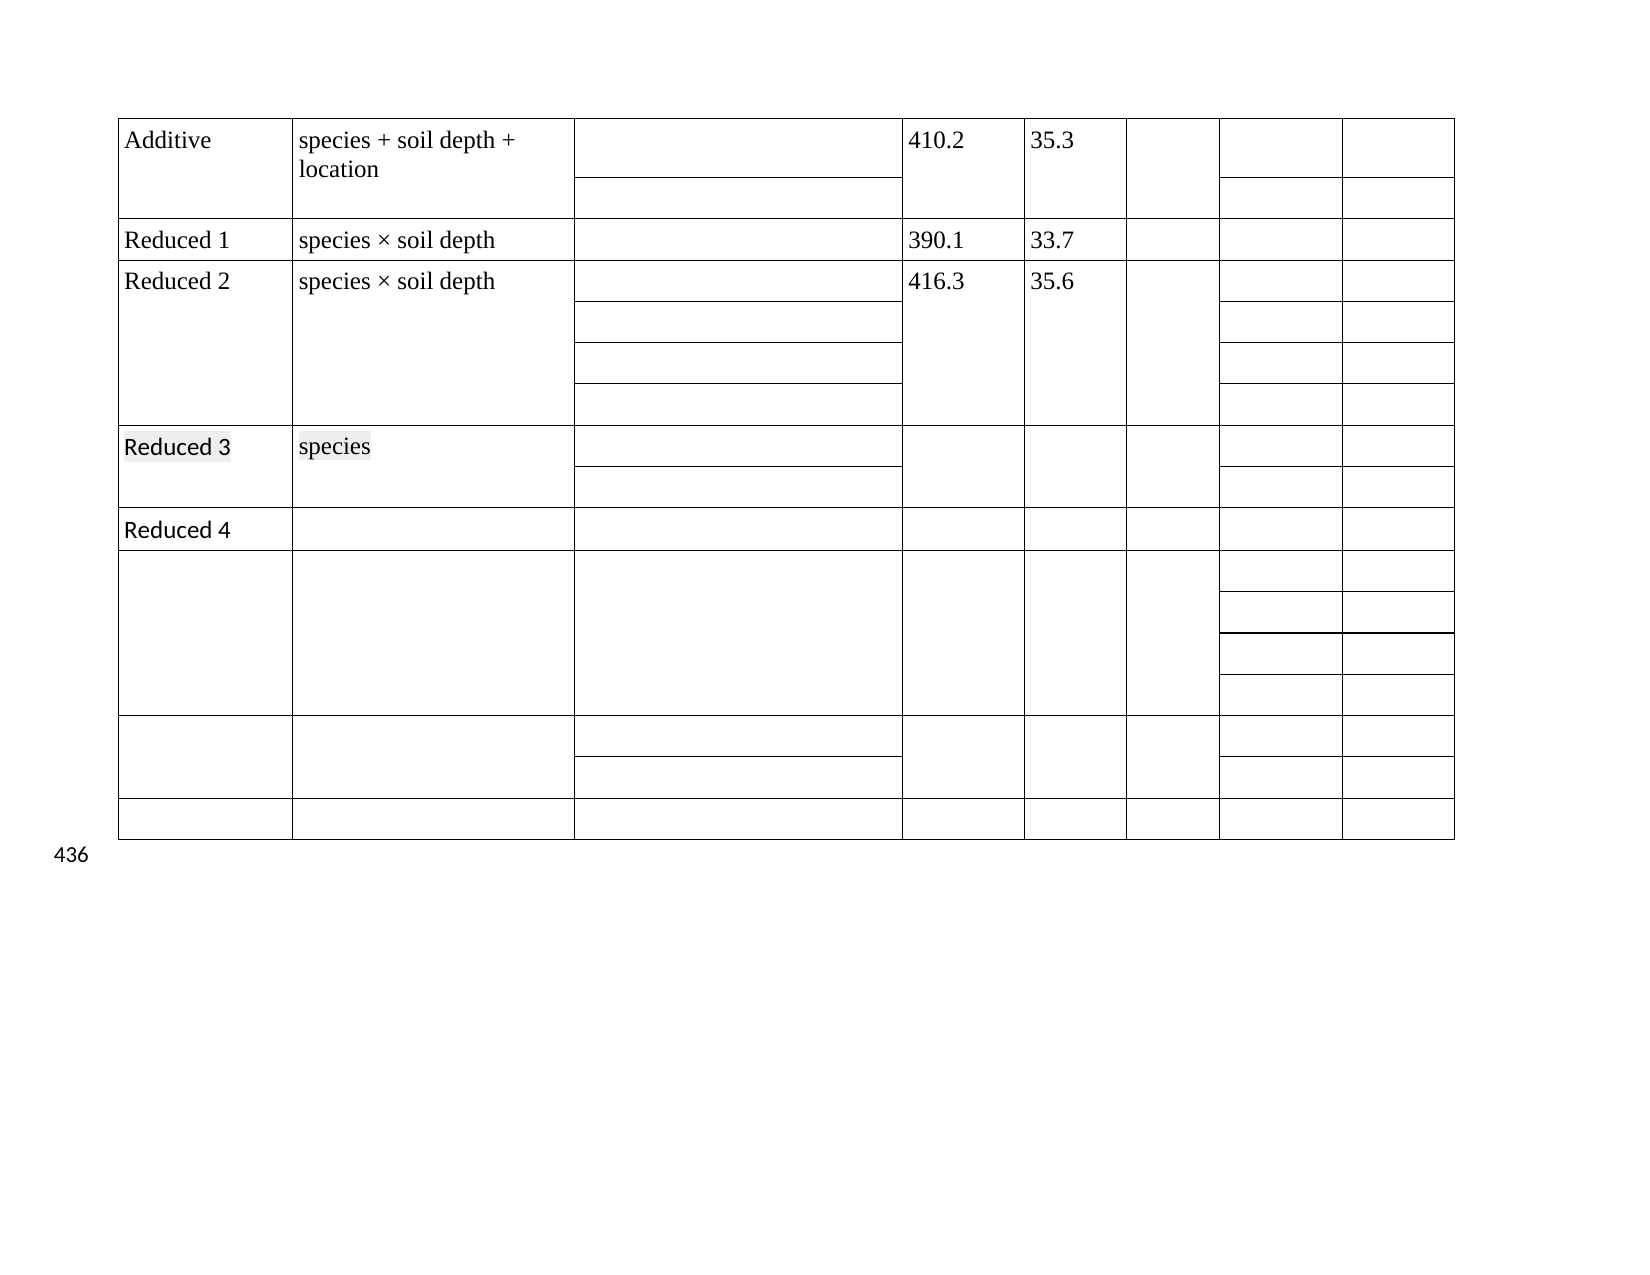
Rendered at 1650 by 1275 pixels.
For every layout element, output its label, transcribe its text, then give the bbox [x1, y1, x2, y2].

table_cell [1220, 716, 1342, 756]
table_cell [575, 551, 902, 715]
table_cell [1220, 551, 1342, 591]
table_cell [1025, 716, 1126, 797]
table_cell [1343, 261, 1454, 301]
table_cell [575, 757, 902, 797]
table_cell Reduced 1 [119, 219, 292, 259]
table_cell [1220, 592, 1342, 632]
table_cell [903, 799, 1024, 839]
table_cell [575, 467, 902, 507]
table_cell [293, 508, 574, 550]
table_cell [119, 799, 292, 839]
table_cell [903, 426, 1024, 507]
table_cell 410.2 [903, 119, 1024, 218]
table_cell [1343, 716, 1454, 756]
table_cell [1025, 551, 1126, 715]
table_cell [1343, 675, 1454, 715]
table_cell [903, 716, 1024, 797]
table_cell 390.1 [903, 219, 1024, 259]
table_cell species + soil depth + location [293, 119, 574, 218]
table_cell [1220, 634, 1342, 674]
table_cell [1127, 799, 1219, 839]
table_cell [575, 384, 902, 424]
table_cell [575, 343, 902, 383]
table_cell [1220, 219, 1342, 259]
table_cell [119, 551, 292, 715]
table_cell [575, 508, 902, 550]
table_cell [1127, 219, 1219, 259]
table_cell Additive [119, 119, 292, 218]
table_cell [1127, 119, 1219, 218]
table_cell [1343, 426, 1454, 466]
table_cell [1127, 508, 1219, 550]
table_cell [1343, 384, 1454, 424]
table_cell [903, 508, 1024, 550]
table_cell [1220, 799, 1342, 839]
table_cell [1343, 219, 1454, 259]
table_cell [1343, 119, 1454, 177]
table_cell 35.3 [1025, 119, 1126, 218]
table_cell [1127, 261, 1219, 424]
table_cell [1343, 343, 1454, 383]
table_cell [1220, 119, 1342, 177]
table_cell [1220, 178, 1342, 218]
table_cell [1127, 426, 1219, 507]
table_cell [1220, 384, 1342, 424]
table_cell [1343, 551, 1454, 591]
table_cell [903, 551, 1024, 715]
table_cell [293, 799, 574, 839]
table_cell species × soil depth [293, 219, 574, 259]
table_cell [1220, 467, 1342, 507]
table_cell [575, 426, 902, 466]
table_cell [1127, 716, 1219, 797]
table_cell [1127, 551, 1219, 715]
table_cell Reduced 2 [119, 261, 292, 424]
table_cell [575, 716, 902, 756]
table_cell [1343, 508, 1454, 550]
table_cell 33.7 [1025, 219, 1126, 259]
table_cell species × soil depth [293, 261, 574, 424]
table_cell [1025, 508, 1126, 550]
table_cell [575, 799, 902, 839]
table_cell [1343, 467, 1454, 507]
table_cell [293, 551, 574, 715]
table_cell Reduced 3 [119, 426, 292, 507]
table_cell [1220, 508, 1342, 550]
table_cell [1220, 757, 1342, 797]
table_cell Reduced 4 [119, 508, 292, 550]
table_cell 416.3 [903, 261, 1024, 424]
table_cell [1343, 302, 1454, 342]
table_cell [1025, 799, 1126, 839]
table_cell [1343, 757, 1454, 797]
table_cell species [293, 426, 574, 507]
table_cell [1343, 799, 1454, 839]
table_cell [575, 219, 902, 259]
table_cell [1220, 343, 1342, 383]
table_cell 35.6 [1025, 261, 1126, 424]
table_cell [293, 716, 574, 797]
table_cell [119, 716, 292, 797]
table_cell [1343, 634, 1454, 674]
table_cell [575, 119, 902, 177]
table_cell [1025, 426, 1126, 507]
table_cell [1343, 592, 1454, 632]
table_cell [1220, 426, 1342, 466]
table_cell [1220, 675, 1342, 715]
table_cell [575, 261, 902, 301]
table_cell [575, 302, 902, 342]
table_cell [1343, 178, 1454, 218]
table_cell [575, 178, 902, 218]
table_cell [1220, 302, 1342, 342]
table_cell [1220, 261, 1342, 301]
